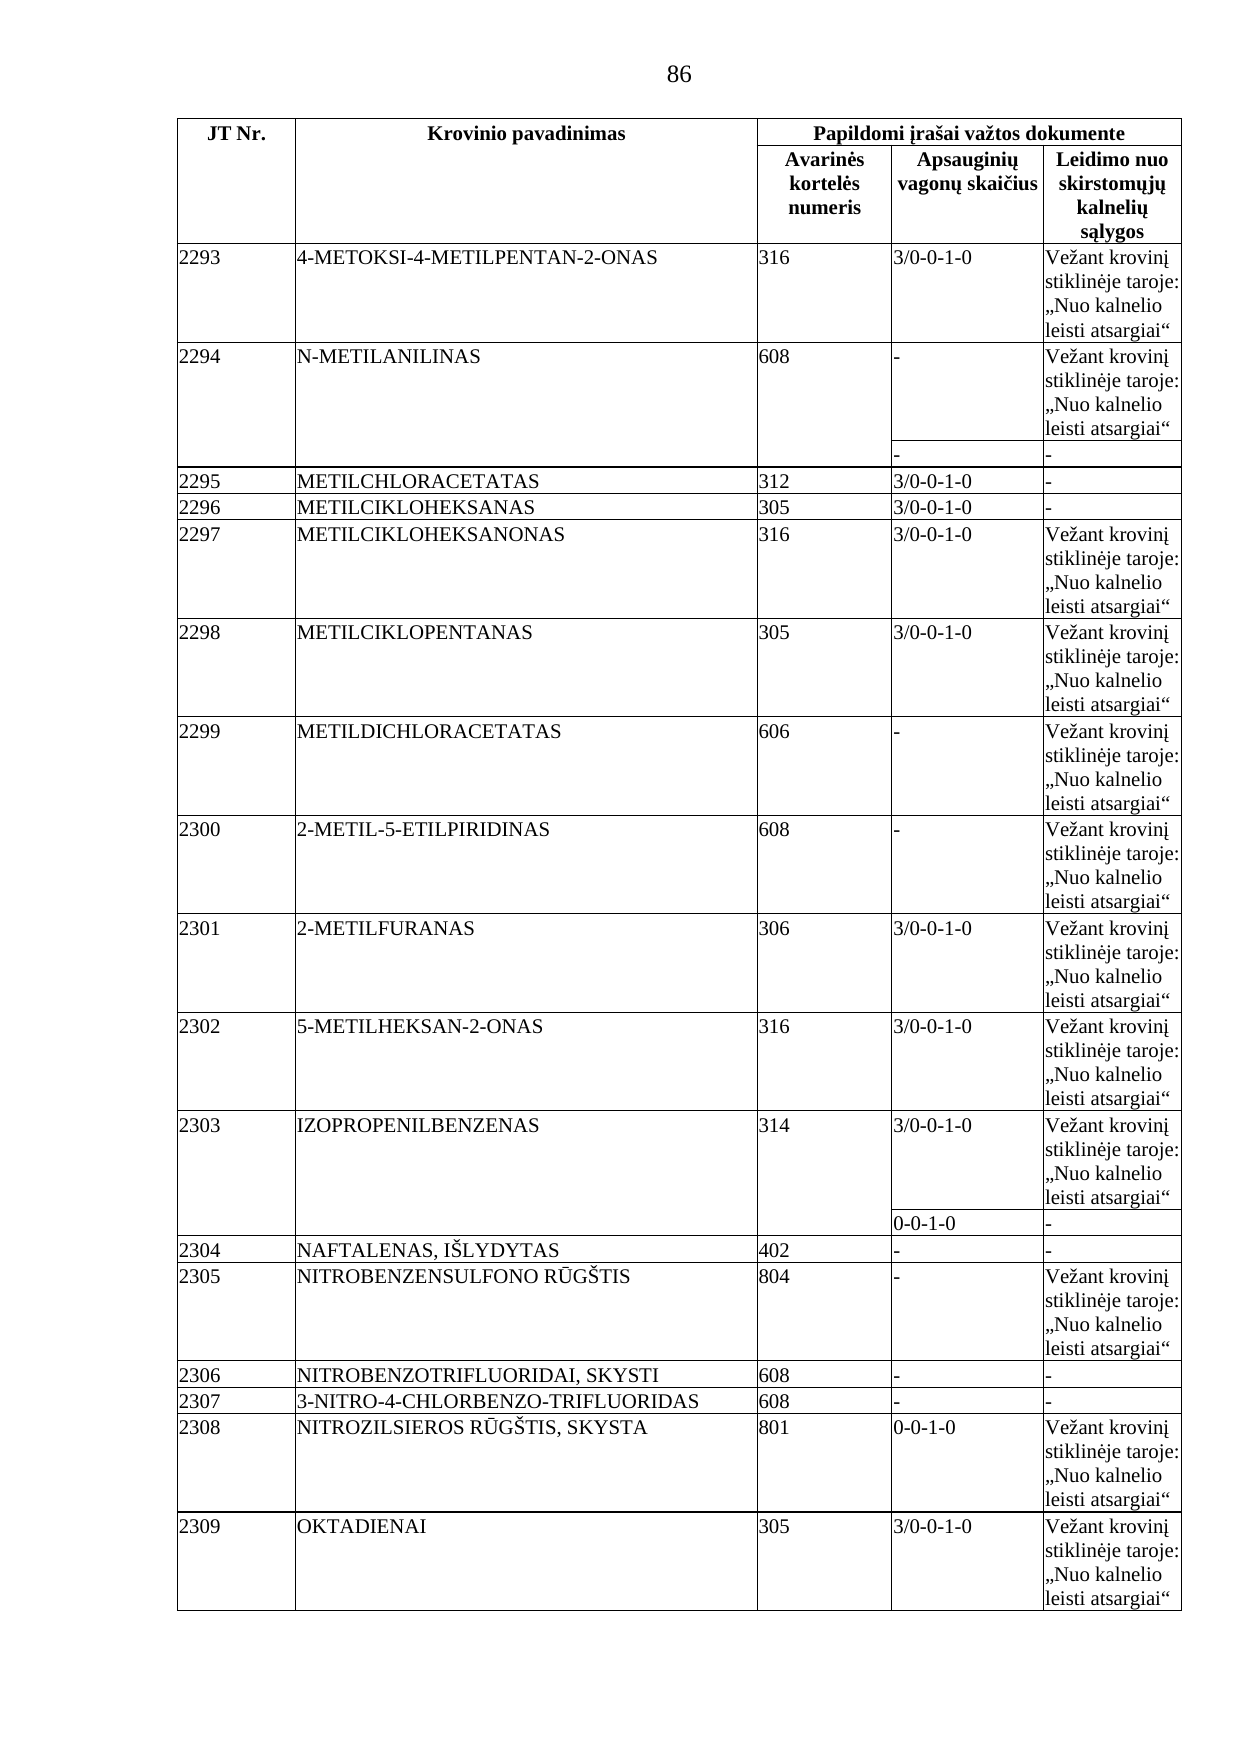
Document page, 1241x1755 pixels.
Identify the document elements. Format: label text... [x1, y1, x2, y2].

table_cell 4-METOKSI-4-METILPENTAN-2-ONAS [296, 244, 757, 342]
table_cell 316 [758, 244, 891, 342]
table_cell 314 [758, 1111, 891, 1235]
table_cell 3/0-0-1-0 [892, 1111, 1043, 1209]
table_cell 608 [758, 343, 891, 466]
table_cell 2305 [178, 1263, 295, 1360]
table_cell 305 [758, 494, 891, 519]
table_cell 2304 [178, 1236, 295, 1262]
table_cell 2-METIL-5-ETILPIRIDINAS [296, 816, 757, 913]
table_header Papildomi įrašai važtos dokumente [758, 119, 1181, 144]
table_cell 316 [758, 1013, 891, 1110]
table_cell 316 [758, 520, 891, 618]
table_cell - [892, 441, 1043, 466]
table_cell - [1044, 468, 1181, 493]
table_cell NITROBENZOTRIFLUORIDAI, SKYSTI [296, 1361, 757, 1387]
table_cell Vežant krovinį stiklinėje taroje: „Nuo kalnelio leisti atsargiai“ [1044, 1263, 1181, 1360]
table_cell 2308 [178, 1414, 295, 1511]
table_cell 3-NITRO-4-CHLORBENZO-TRIFLUORIDAS [296, 1388, 757, 1413]
table_cell METILCHLORACETATAS [296, 468, 757, 493]
table_cell Vežant krovinį stiklinėje taroje: „Nuo kalnelio leisti atsargiai“ [1044, 1111, 1181, 1209]
table_cell 2294 [178, 343, 295, 466]
table_cell Avarinės kortelės numeris [758, 146, 891, 243]
table_header Krovinio pavadinimas [296, 119, 757, 243]
table_cell Vežant krovinį stiklinėje taroje: „Nuo kalnelio leisti atsargiai“ [1044, 914, 1181, 1012]
table_cell 3/0-0-1-0 [892, 1513, 1043, 1610]
table_cell - [892, 1361, 1043, 1387]
table_cell 2293 [178, 244, 295, 342]
table_cell OKTADIENAI [296, 1513, 757, 1610]
table_cell 3/0-0-1-0 [892, 468, 1043, 493]
table_cell - [1044, 494, 1181, 519]
table_cell 3/0-0-1-0 [892, 619, 1043, 716]
table_cell NITROBENZENSULFONO RŪGŠTIS [296, 1263, 757, 1360]
table_cell Vežant krovinį stiklinėje taroje: „Nuo kalnelio leisti atsargiai“ [1044, 717, 1181, 815]
table_cell 801 [758, 1414, 891, 1511]
table_cell METILDICHLORACETATAS [296, 717, 757, 815]
table_cell - [892, 1388, 1043, 1413]
table_cell 2297 [178, 520, 295, 618]
table_cell 3/0-0-1-0 [892, 914, 1043, 1012]
table_cell - [892, 1263, 1043, 1360]
table_cell - [1044, 1361, 1181, 1387]
table_cell N-METILANILINAS [296, 343, 757, 466]
table_cell Vežant krovinį stiklinėje taroje: „Nuo kalnelio leisti atsargiai“ [1044, 816, 1181, 913]
table_cell Vežant krovinį stiklinėje taroje: „Nuo kalnelio leisti atsargiai“ [1044, 1414, 1181, 1511]
table_cell METILCIKLOPENTANAS [296, 619, 757, 716]
table_cell 2306 [178, 1361, 295, 1387]
table_cell - [892, 1236, 1043, 1262]
table_cell Vežant krovinį stiklinėje taroje: „Nuo kalnelio leisti atsargiai“ [1044, 244, 1181, 342]
table_cell 3/0-0-1-0 [892, 244, 1043, 342]
table_cell 2301 [178, 914, 295, 1012]
table_cell 2299 [178, 717, 295, 815]
table_cell 0-0-1-0 [892, 1414, 1043, 1511]
table_cell 804 [758, 1263, 891, 1360]
table_cell METILCIKLOHEKSANONAS [296, 520, 757, 618]
table_cell 2307 [178, 1388, 295, 1413]
table_cell - [1044, 1236, 1181, 1262]
table_cell - [892, 343, 1043, 440]
table_cell 2302 [178, 1013, 295, 1110]
table_cell - [892, 816, 1043, 913]
table_cell 2296 [178, 494, 295, 519]
table_header JT Nr. [178, 119, 295, 243]
table_cell NITROZILSIEROS RŪGŠTIS, SKYSTA [296, 1414, 757, 1511]
table_cell 0-0-1-0 [892, 1210, 1043, 1235]
table_cell - [892, 717, 1043, 815]
table_cell 2-METILFURANAS [296, 914, 757, 1012]
table_cell 608 [758, 1388, 891, 1413]
table_cell 2300 [178, 816, 295, 913]
table_cell Vežant krovinį stiklinėje taroje: „Nuo kalnelio leisti atsargiai“ [1044, 1513, 1181, 1610]
table_cell 3/0-0-1-0 [892, 1013, 1043, 1110]
table_cell NAFTALENAS, IŠLYDYTAS [296, 1236, 757, 1262]
table_cell 402 [758, 1236, 891, 1262]
table_cell Apsauginių vagonų skaičius [892, 146, 1043, 243]
table_cell - [1044, 1210, 1181, 1235]
table_cell 2298 [178, 619, 295, 716]
table_cell - [1044, 1388, 1181, 1413]
table_cell 5-METILHEKSAN-2-ONAS [296, 1013, 757, 1110]
table_cell 3/0-0-1-0 [892, 494, 1043, 519]
table_cell Vežant krovinį stiklinėje taroje: „Nuo kalnelio leisti atsargiai“ [1044, 619, 1181, 716]
table_cell 2303 [178, 1111, 295, 1235]
table_cell METILCIKLOHEKSANAS [296, 494, 757, 519]
table_cell 2309 [178, 1513, 295, 1610]
table_cell IZOPROPENILBENZENAS [296, 1111, 757, 1235]
table_cell 312 [758, 468, 891, 493]
table_cell Vežant krovinį stiklinėje taroje: „Nuo kalnelio leisti atsargiai“ [1044, 1013, 1181, 1110]
table_cell Vežant krovinį stiklinėje taroje: „Nuo kalnelio leisti atsargiai“ [1044, 343, 1181, 440]
table_cell 306 [758, 914, 891, 1012]
table_cell Vežant krovinį stiklinėje taroje: „Nuo kalnelio leisti atsargiai“ [1044, 520, 1181, 618]
table_cell 2295 [178, 468, 295, 493]
table_cell 3/0-0-1-0 [892, 520, 1043, 618]
table_cell 608 [758, 1361, 891, 1387]
table_cell 305 [758, 619, 891, 716]
table_cell 606 [758, 717, 891, 815]
table_cell 305 [758, 1513, 891, 1610]
table_cell - [1044, 441, 1181, 466]
table_cell 608 [758, 816, 891, 913]
table_cell Leidimo nuo skirstomųjų kalnelių sąlygos [1044, 146, 1181, 243]
